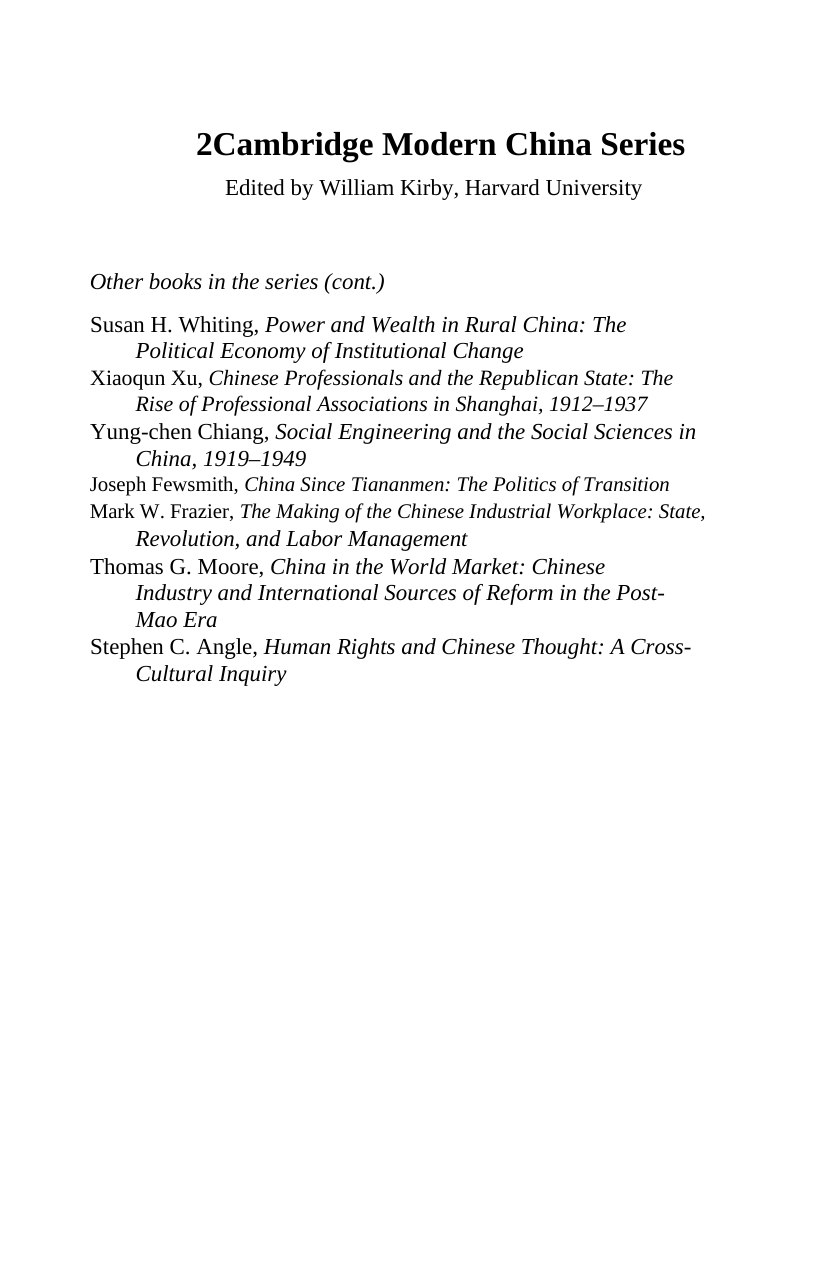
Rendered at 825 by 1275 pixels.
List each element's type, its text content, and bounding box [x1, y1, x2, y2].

text Susan H. Whiting, Power and Wealth in Rural China: The Political Economy of Institutional Change [90, 311, 671, 363]
text Joseph Fewsmith, China Since Tiananmen: The Politics of Transition Mark W. Frazier, The Making of the Chinese Industrial Workplace: State, [89, 472, 710, 523]
text Xiaoqun Xu, Chinese Professionals and the Republican State: The Rise of Professional Associations in Shanghai, 1912–1937 [90, 364, 681, 417]
text Thomas G. Moore, China in the World Market: Chinese Industry and International Sources of Reform in the Post-Mao Era [90, 553, 689, 632]
text 2Cambridge Modern China Series [196, 124, 719, 162]
text Other books in the series (cont.) [89, 268, 719, 294]
text Edited by William Kirby, Harvard University [225, 174, 719, 201]
text Revolution, and Labor Management [135, 526, 719, 552]
text Stephen C. Angle, Human Rights and Chinese Thought: A Cross-Cultural Inquiry [90, 633, 719, 686]
text Yung-chen Chiang, Social Engineering and the Social Sciences in China, 1919–1949 [90, 418, 706, 471]
